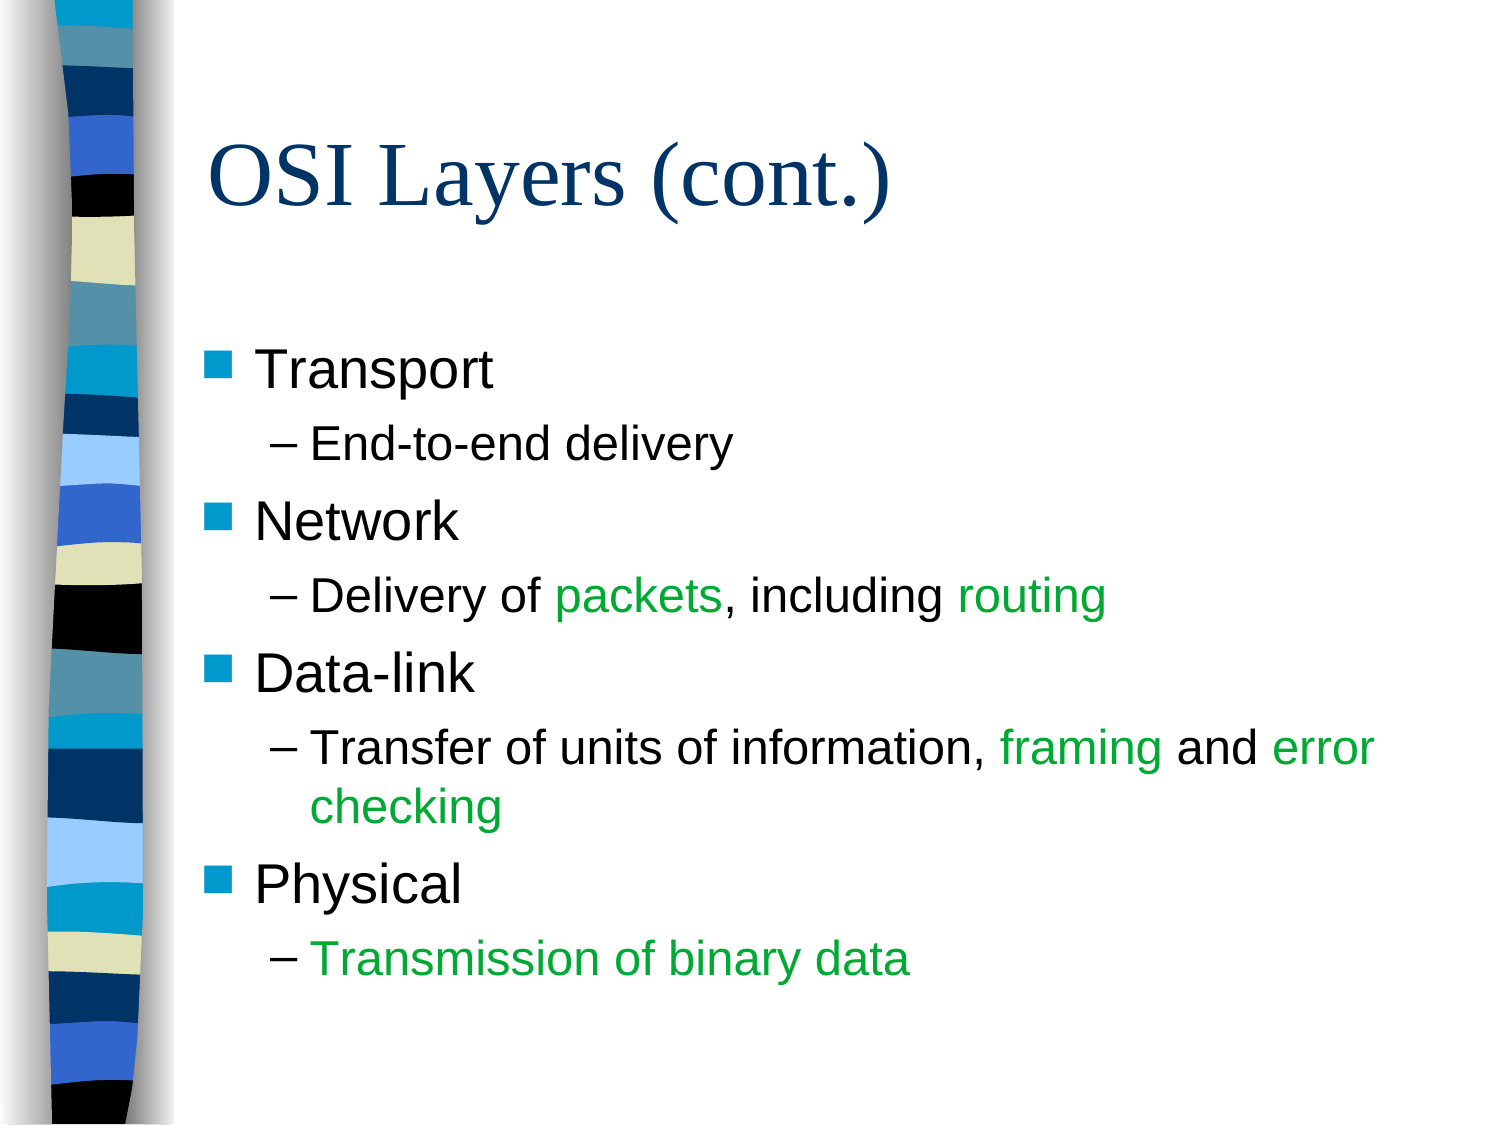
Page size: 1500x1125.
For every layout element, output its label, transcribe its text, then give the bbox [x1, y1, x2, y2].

list Transport End-to-end delivery Network Delivery of packets, including routing Data-link Transfer of units of information, framing and error checking Physical Transmission of binary data [192, 324, 1468, 1000]
title OSI Layers (cont.) [192, 74, 1468, 263]
